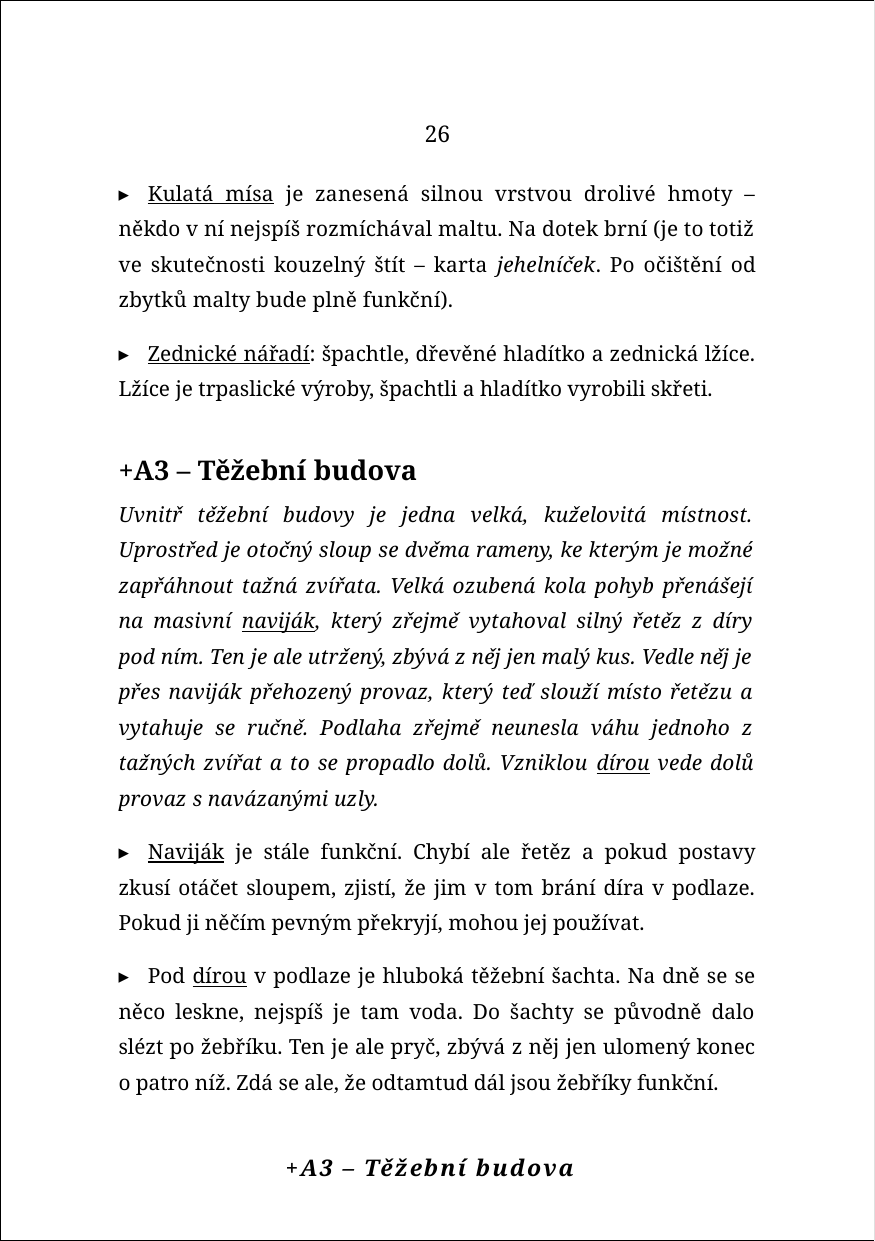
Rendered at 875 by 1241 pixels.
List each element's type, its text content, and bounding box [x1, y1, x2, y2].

text ▸ Kulatá mísa je zanesená silnou vrstvou drolivé hmoty – někdo v ní nejspíš rozmíchával maltu. Na dotek brní (je to totiž ve skutečnosti kouzelný štít – karta jehelníček. Po očištění od zbytků malty bude plně funkční). [118, 179, 756, 314]
text Uvnitř těžební budovy je jedna velká, kuželovitá místnost. Uprostřed je otočný sloup se dvěma rameny, ke kterým je možné zapřáhnout tažná zvířata. Velká ozubená kola pohyb přenášejí na masivní naviják, který zřejmě vytahoval silný řetěz z díry pod ním. Ten je ale utržený, zbývá z něj jen malý kus. Vedle něj je přes naviják přehozený provaz, který teď slouží místo řetězu a vytahuje se ručně. Podlaha zřejmě neunesla váhu jednoho z tažných zvířat a to se propadlo dolů. Vzniklou dírou vede dolů provaz s navázanými uzly. [118, 500, 756, 812]
subtitle +A3 – Těžební budova [118, 451, 756, 488]
text ▸ Naviják je stále funkční. Chybí ale řetěz a pokud postavy zkusí otáčet sloupem, zjistí, že jim v tom brání díra v podlaze. Pokud ji něčím pevným překryjí, mohou jej používat. [118, 837, 756, 937]
text ▸ Pod dírou v podlaze je hluboká těžební šachta. Na dně se se něco leskne, nejspíš je tam voda. Do šachty se původně dalo slézt po žebříku. Ten je ale pryč, zbývá z něj jen ulomený konec o patro níž. Zdá se ale, že odtamtud dál jsou žebříky funkční. [118, 961, 756, 1096]
text ▸ Zednické nářadí: špachtle, dřevěné hladítko a zednická lžíce. Lžíce je trpaslické výroby, špachtli a hladítko vyrobili skřeti. [118, 339, 756, 403]
